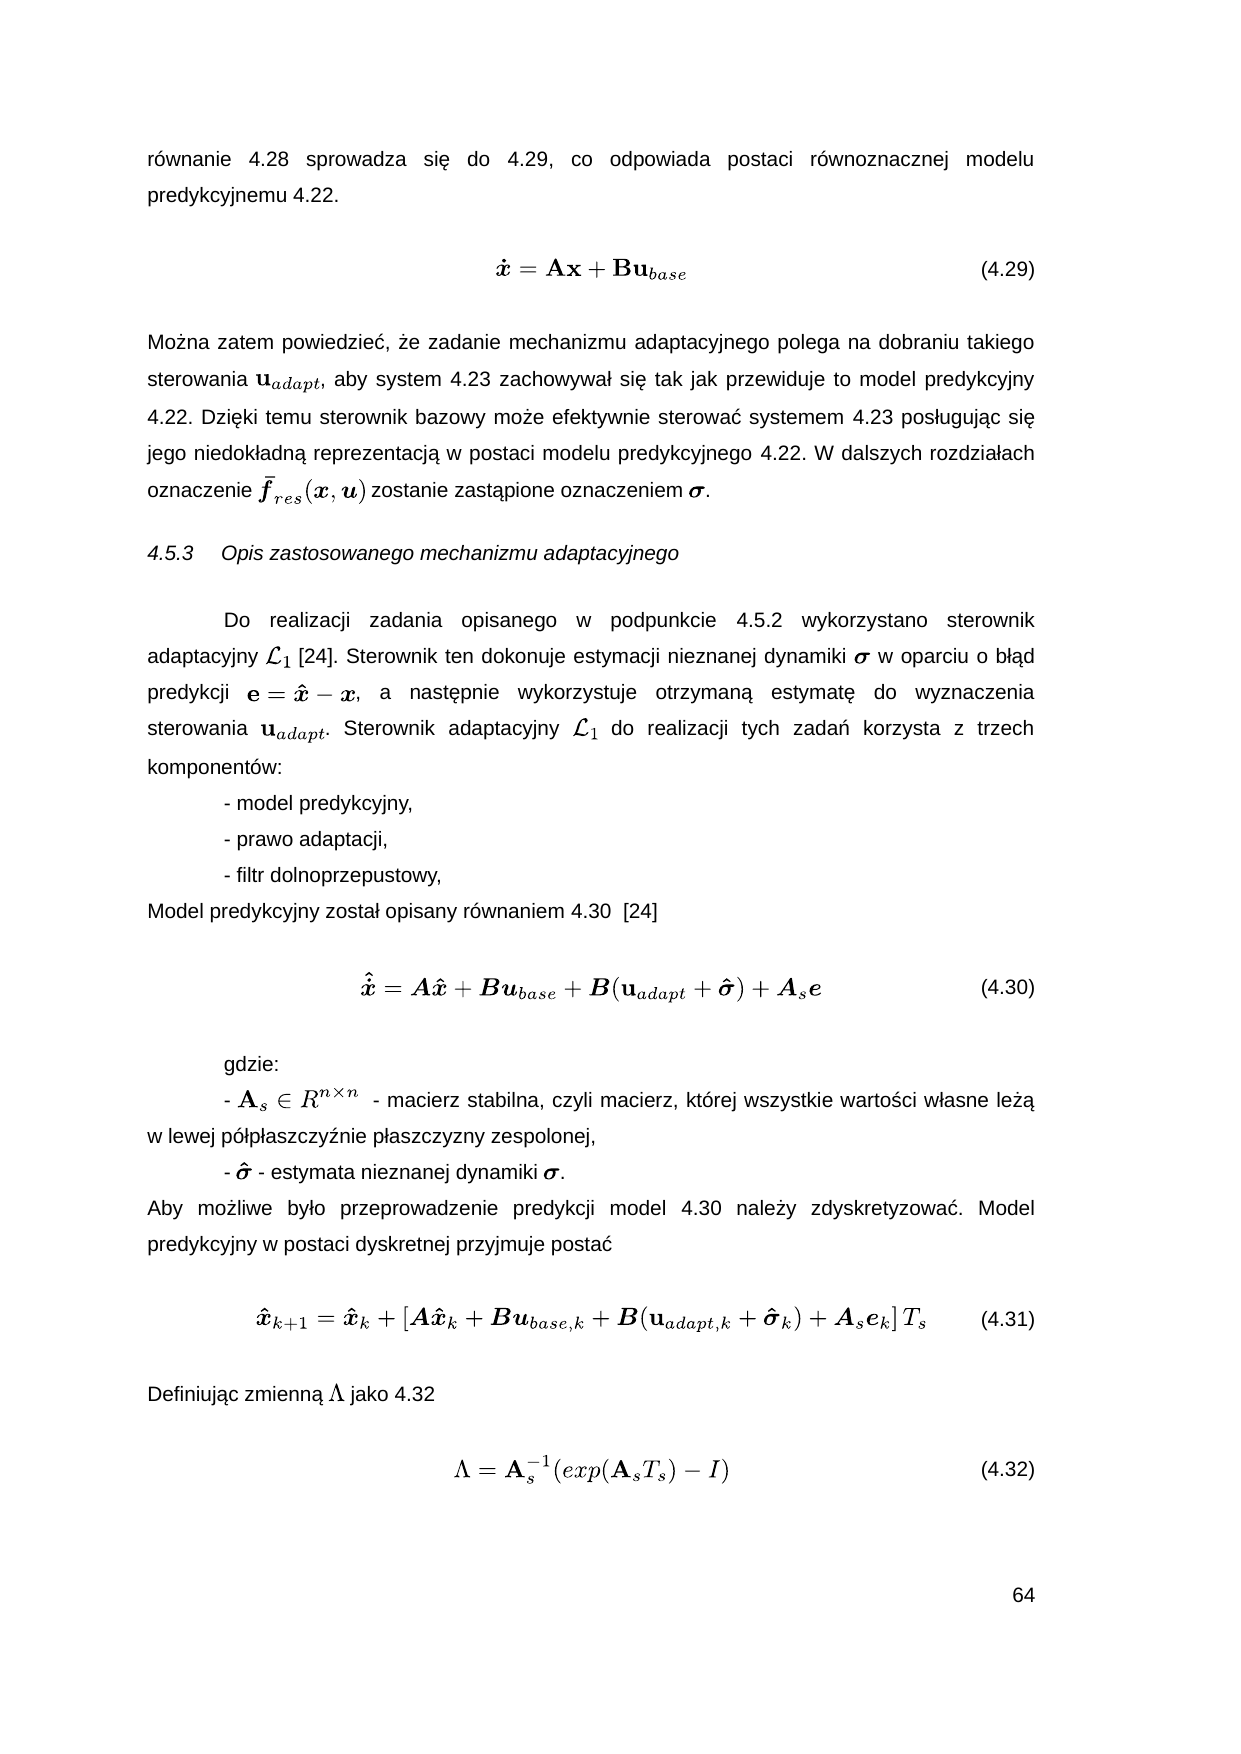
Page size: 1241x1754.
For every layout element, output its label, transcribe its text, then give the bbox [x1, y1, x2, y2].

text Można zatem powiedzieć, że zadanie mechanizmu adaptacyjnego polega na dobraniu takiego sterowania , aby system 4.23 zachowywał się tak jak przewiduje to model predykcyjny 4.22. Dzięki temu sterownik bazowy może efektywnie sterować systemem 4.23 posługując się jego niedokładną reprezentacją w postaci modelu predykcyjnego 4.22. W dalszych rozdziałach oznaczenie zostanie zastąpione oznaczeniem . [147, 330, 1035, 504]
text - filtr dolnoprzepustowy, [147, 862, 1035, 886]
text [147, 1455, 543, 1484]
text Aby możliwe było przeprowadzenie predykcji model 4.30 należy zdyskretyzować. Model predykcyjny w postaci dyskretnej przyjmuje postać [147, 1196, 1035, 1256]
text - model predykcyjny, [147, 791, 1035, 814]
text gdzie: [147, 1052, 1035, 1076]
text - - macierz stabilna, czyli macierz, której wszystkie wartości własne leżą w lewej półpłaszczyźnie płaszczyzny zespolonej, [147, 1088, 1035, 1148]
text - - estymata nieznanej dynamiki . [147, 1160, 1035, 1184]
text [147, 972, 668, 1003]
text (4.32) [548, 1455, 1035, 1484]
text Do realizacji zadania opisanego w podpunkcie 4.5.2 wykorzystano sterownik adaptacyjny [24]. Sterownik ten dokonuje estymacji nieznanej dynamiki w oparciu o błąd predykcji , a następnie wykorzystuje otrzymaną estymatę do wyznaczenia sterowania . Sterownik adaptacyjny do realizacji tych zadań korzysta z trzech komponentów: [147, 608, 1035, 779]
text (4.31) [147, 1305, 1035, 1332]
text równanie 4.28 sprowadza się do 4.29, co odpowiada postaci równoznacznej modelu predykcyjnemu 4.22. [147, 147, 1035, 207]
text (4.29) [147, 256, 1035, 280]
subtitle Opis zastosowanego mechanizmu adaptacyjnego [147, 541, 1035, 565]
text Model predykcyjny został opisany równaniem 4.30 [24] [147, 898, 1035, 922]
text - prawo adaptacji, [147, 827, 1035, 851]
text Definiując zmienną jako 4.32 [147, 1381, 1035, 1405]
text (4.30) [371, 972, 1035, 1003]
